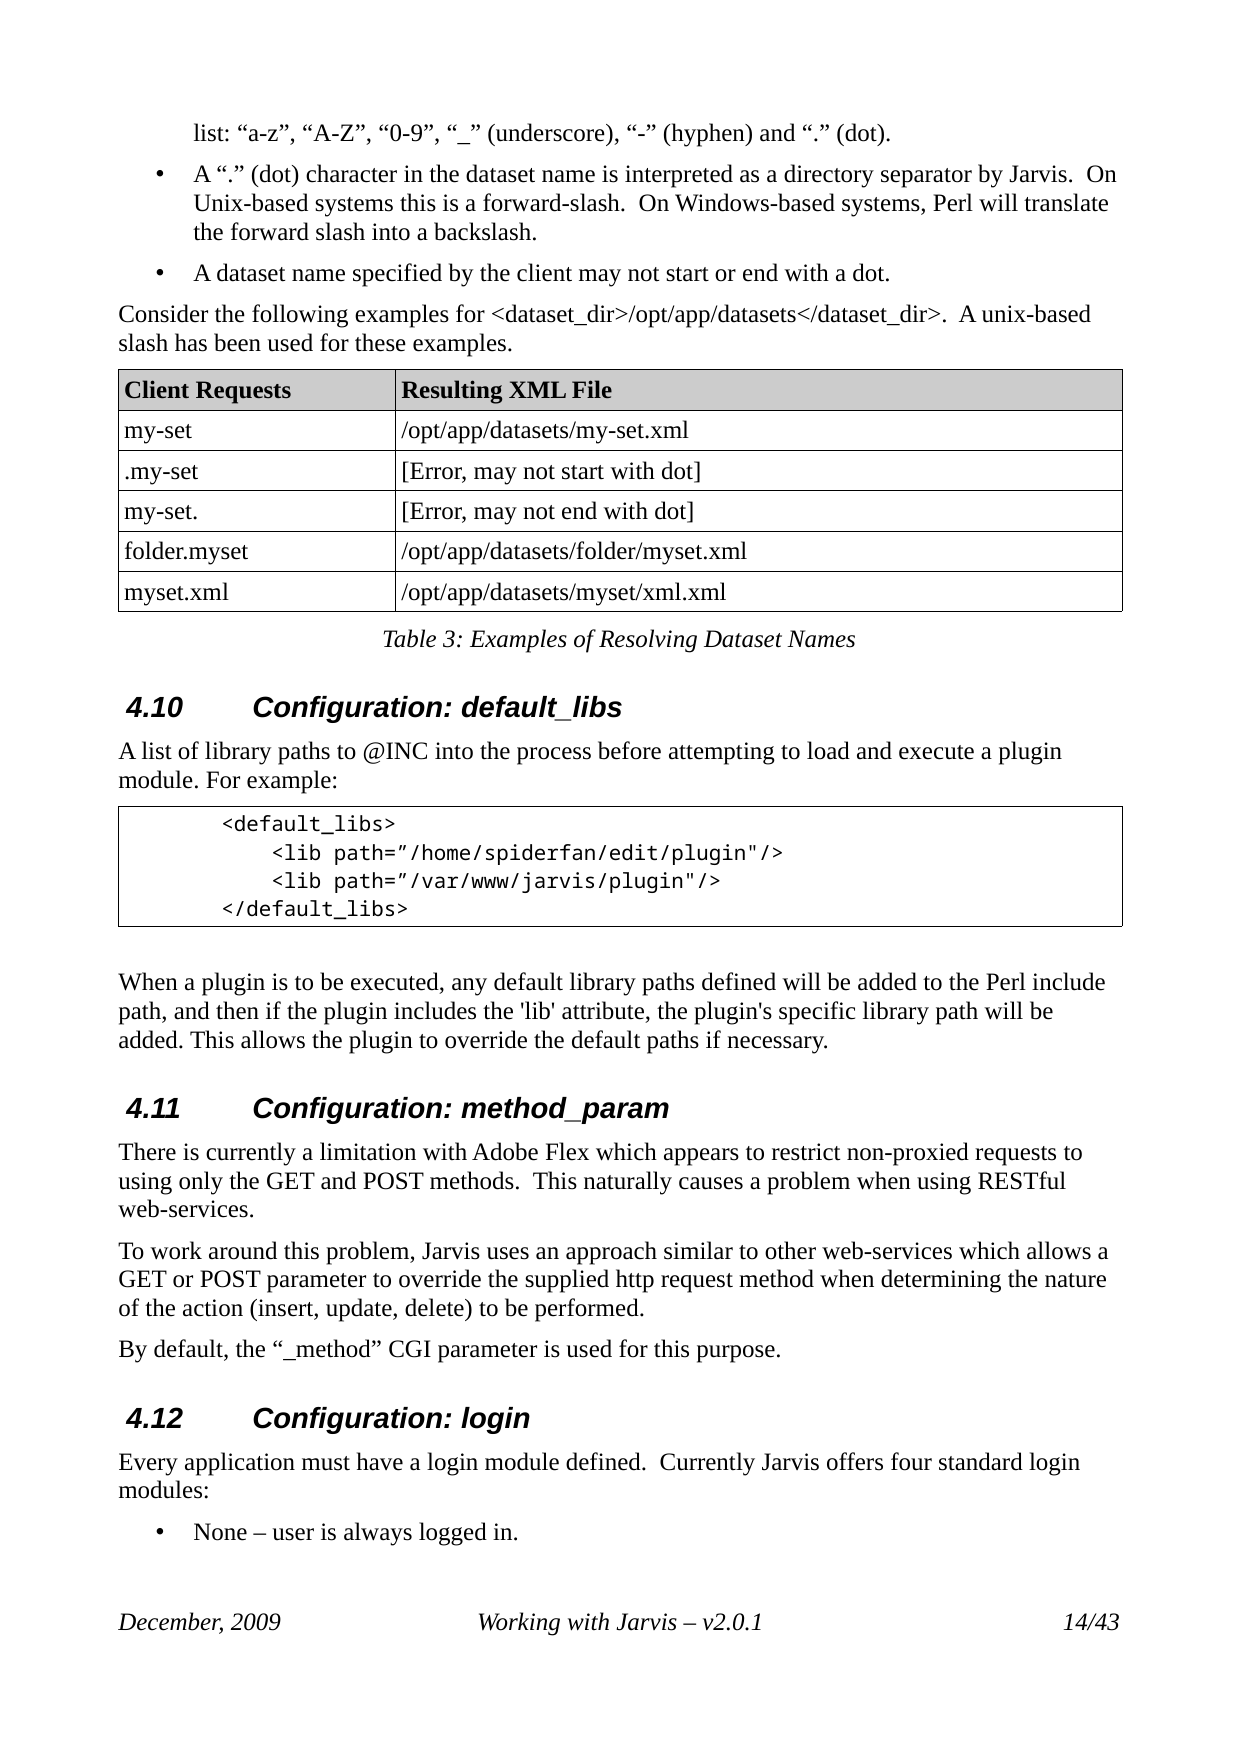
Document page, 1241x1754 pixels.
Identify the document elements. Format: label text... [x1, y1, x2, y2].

table_cell folder.myset [119, 532, 395, 571]
list A dataset name specified by the client may not start or end with a dot. [156, 258, 1122, 287]
text By default, the “_method” CGI parameter is used for this purpose. [118, 1334, 1122, 1363]
list None – user is always logged in. [156, 1517, 1122, 1546]
subtitle Configuration: method_param [118, 1091, 1122, 1124]
text Every application must have a login module defined. Currently Jarvis offers four standard login modules: [118, 1447, 1122, 1504]
text <default_libs> [119, 807, 1122, 834]
text Consider the following examples for <dataset_dir>/opt/app/datasets</dataset_dir>. A unix-based slash has been used for these examples. [118, 299, 1122, 357]
text Table 3: Examples of Resolving Dataset Names [118, 624, 1122, 653]
table_cell [Error, may not end with dot] [396, 491, 1122, 531]
text To work around this problem, Jarvis uses an approach similar to other web-services which allows a GET or POST parameter to override the supplied http request method when determining the nature of the action (insert, update, delete) to be performed. [118, 1236, 1122, 1322]
text There is currently a limitation with Adobe Flex which appears to restrict non-proxied requests to using only the GET and POST methods. This naturally causes a problem when using RESTful web-services. [118, 1137, 1122, 1223]
table_cell myset.xml [119, 572, 395, 611]
text <lib path=”/home/spiderfan/edit/plugin"/> [119, 834, 1122, 863]
subtitle Configuration: login [118, 1401, 1122, 1434]
table_cell /opt/app/datasets/my-set.xml [396, 411, 1122, 450]
table_header Client Requests [119, 370, 395, 410]
table_cell /opt/app/datasets/myset/xml.xml [396, 572, 1122, 611]
table_cell my-set. [119, 491, 395, 531]
text <lib path=”/var/www/jarvis/plugin"/> [119, 863, 1122, 891]
text A list of library paths to @INC into the process before attempting to load and execute a plugin module. For example: [118, 736, 1122, 794]
table_cell /opt/app/datasets/folder/myset.xml [396, 532, 1122, 571]
table_header Resulting XML File [396, 370, 1122, 410]
table_cell [Error, may not start with dot] [396, 451, 1122, 490]
text </default_libs> [119, 891, 1122, 926]
table_cell .my-set [119, 451, 395, 490]
list A “.” (dot) character in the dataset name is interpreted as a directory separator by Jarvis. On Unix-based systems this is a forward-slash. On Windows-based systems, Perl will translate the forward slash into a backslash. [156, 159, 1122, 246]
table_cell my-set [119, 411, 395, 450]
text When a plugin is to be executed, any default library paths defined will be added to the Perl include path, and then if the plugin includes the 'lib' attribute, the plugin's specific library path will be added. This allows the plugin to override the default paths if necessary. [118, 967, 1122, 1053]
subtitle Configuration: default_libs [118, 690, 1122, 724]
list list: “a-z”, “A-Z”, “0-9”, “_” (underscore), “-” (hyphen) and “.” (dot). [156, 118, 1122, 147]
